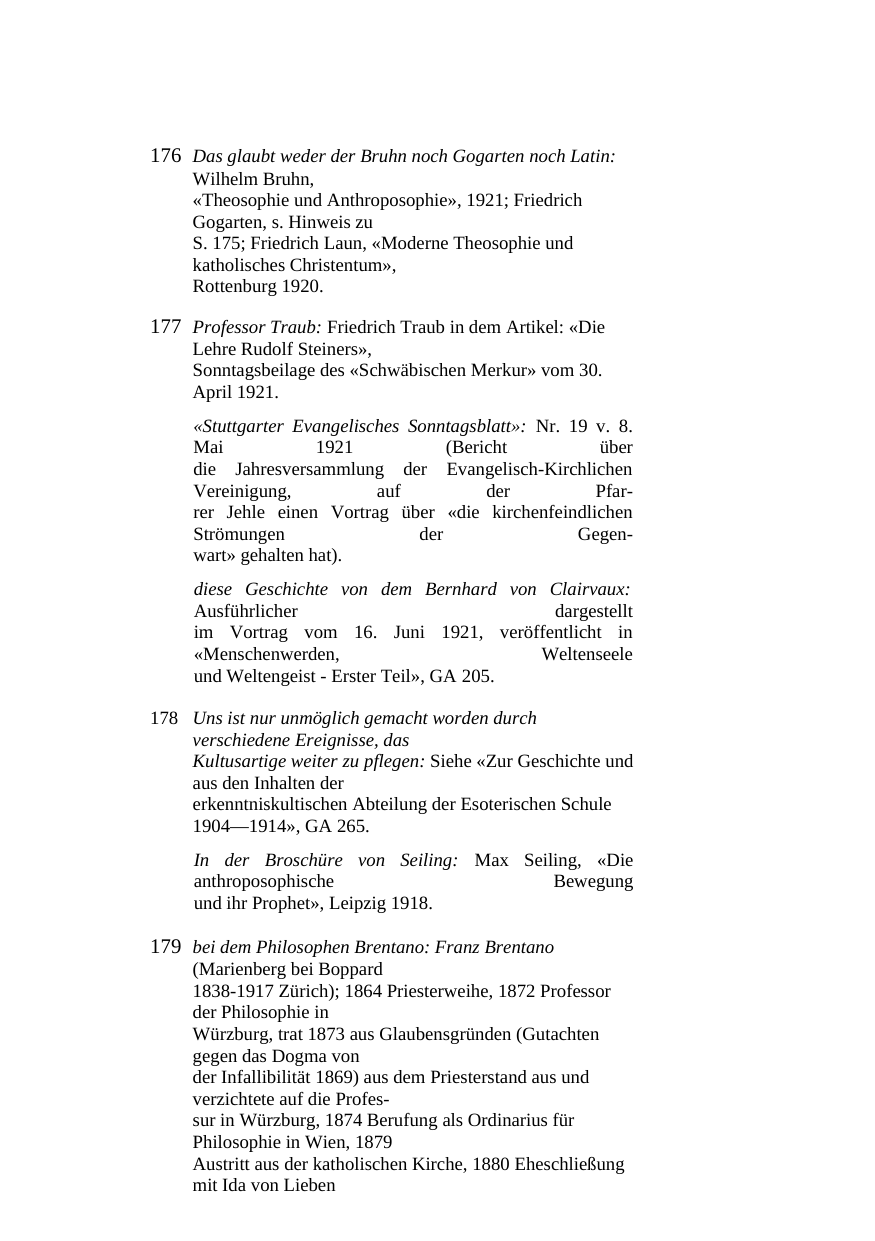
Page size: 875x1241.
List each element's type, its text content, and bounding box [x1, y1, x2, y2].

text diese Geschichte von dem Bernhard von Clairvaux: Ausführlicher dargestellt im Vortrag vom 16. Juni 1921, veröffentlicht in «Menschenwerden, Weltenseele und Weltengeist - Erster Teil», GA 205. [193, 578, 633, 686]
list bei dem Philosophen Brentano: Franz Brentano (Marienberg bei Boppard 1838-1917 Zürich); 1864 Priesterweihe, 1872 Professor der Philosophie in Würzburg, trat 1873 aus Glaubensgründen (Gutachten gegen das Dogma von der Infallibilität 1869) aus dem Priesterstand aus und verzichtete auf die Profes- sur in Würzburg, 1874 Berufung als Ordinarius für Philosophie in Wien, 1879 Austritt aus der katholischen Kirche, 1880 Eheschließung mit Ida von Lieben [150, 934, 635, 1196]
text «Stuttgarter Evangelisches Sonntagsblatt»: Nr. 19 v. 8. Mai 1921 (Bericht über die Jahresversammlung der Evangelisch-Kirchlichen Vereinigung, auf der Pfar- rer Jehle einen Vortrag über «die kirchenfeindlichen Strömungen der Gegen- wart» gehalten hat). [193, 415, 633, 566]
text 178 Uns ist nur unmöglich gemacht worden durch verschiedene Ereignisse, das Kultusartige weiter zu pflegen: Siehe «Zur Geschichte und aus den Inhalten der erkenntniskultischen Abteilung der Esoterischen Schule 1904—1914», GA 265. [150, 707, 635, 836]
list Das glaubt weder der Bruhn noch Gogarten noch Latin: Wilhelm Bruhn, «Theosophie und Anthroposophie», 1921; Friedrich Gogarten, s. Hinweis zu S. 175; Friedrich Laun, «Moderne Theosophie und katholisches Christentum», Rottenburg 1920. [150, 143, 635, 297]
list Professor Traub: Friedrich Traub in dem Artikel: «Die Lehre Rudolf Steiners», Sonntagsbeilage des «Schwäbischen Merkur» vom 30. April 1921. [150, 313, 635, 402]
text In der Broschüre von Seiling: Max Seiling, «Die anthroposophische Bewegung und ihr Prophet», Leipzig 1918. [193, 849, 633, 913]
